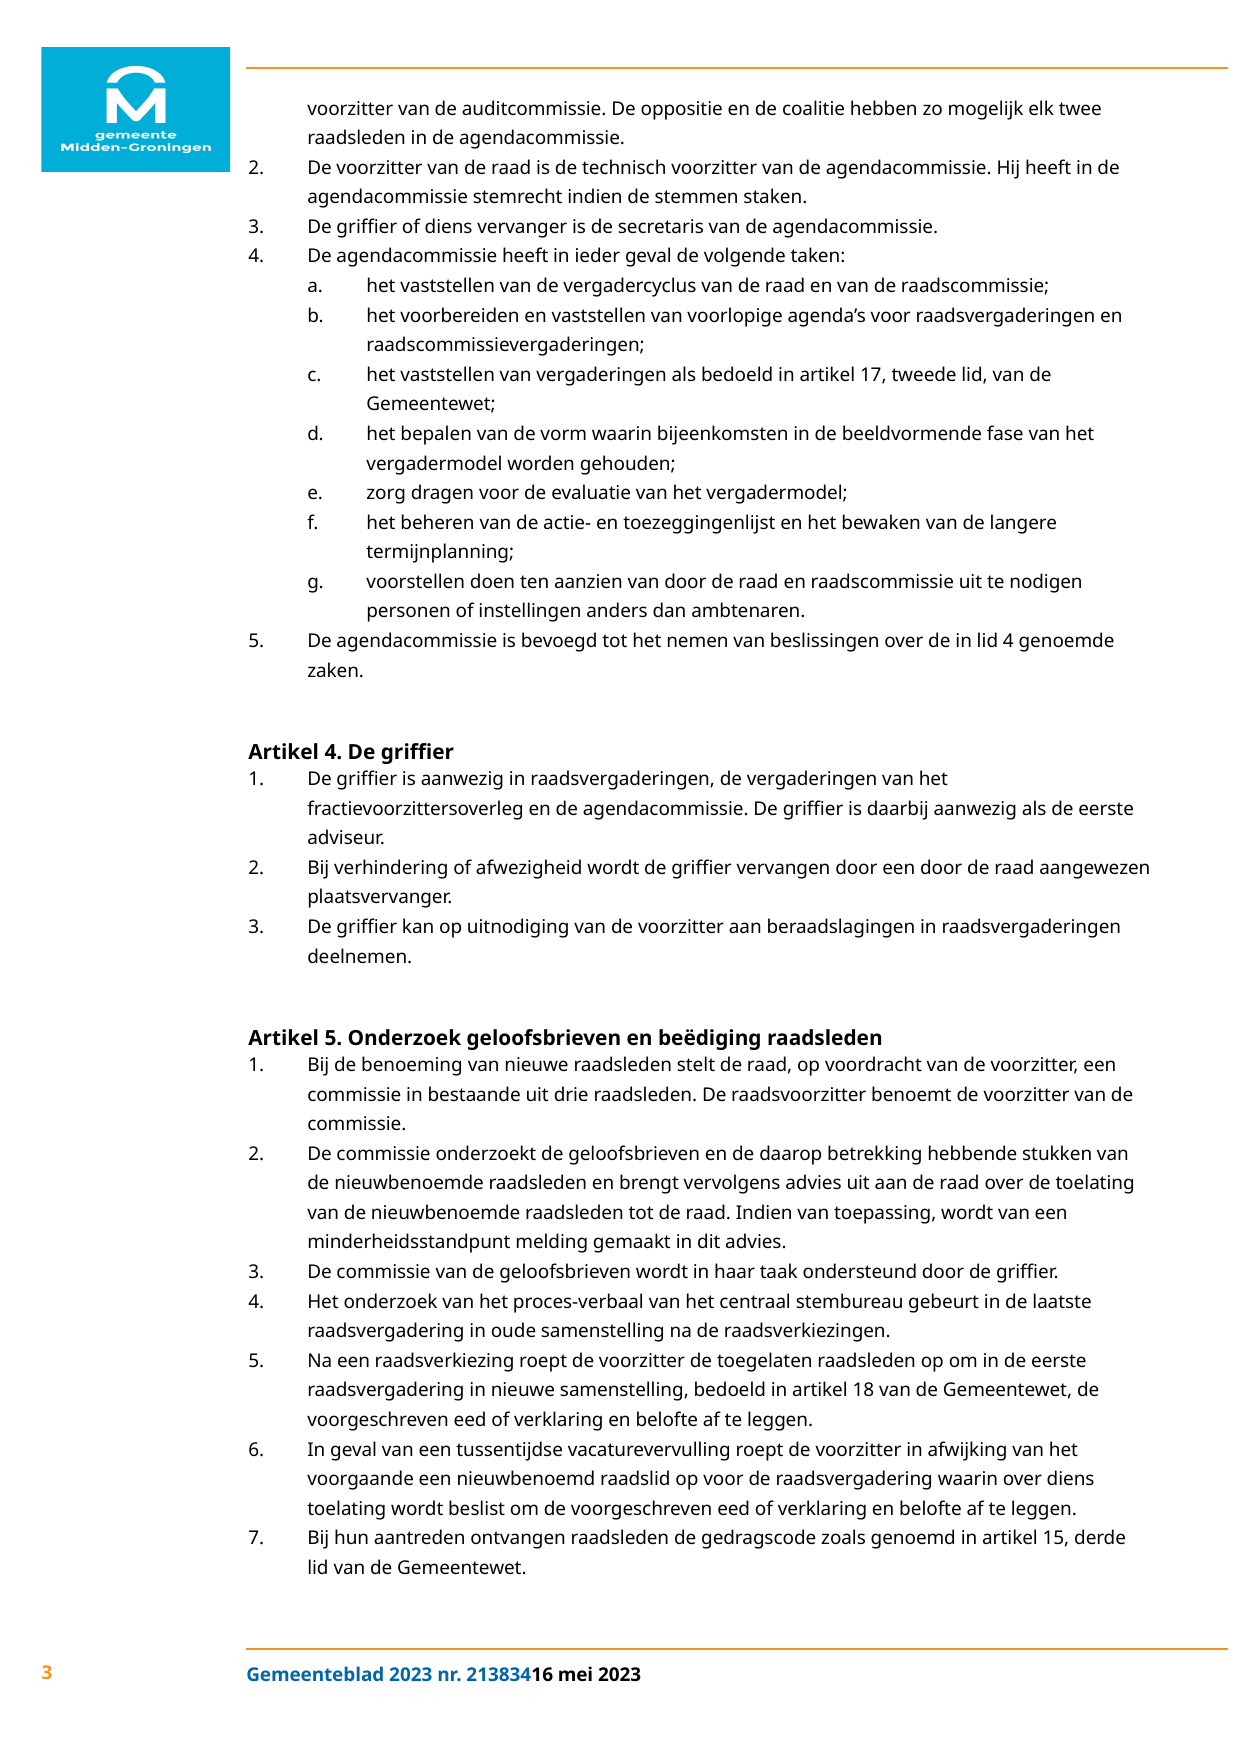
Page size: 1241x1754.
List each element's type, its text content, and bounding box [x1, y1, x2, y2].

list De griffier kan op uitnodiging van de voorzitter aan beraadslagingen in raadsvergaderingen deelnemen. [248, 913, 1152, 968]
list De agendacommissie heeft in ieder geval de volgende taken: [248, 243, 1152, 268]
list De agendacommissie is bevoegd tot het nemen van beslissingen over de in lid 4 genoemde zaken. [248, 627, 1152, 683]
list voorzitter van de auditcommissie. De oppositie en de coalitie hebben zo mogelijk elk twee raadsleden in de agendacommissie. [248, 95, 1152, 150]
list het voorbereiden en vaststellen van voorlopige agenda’s voor raadsvergaderingen en raadscommissievergaderingen; [307, 302, 1152, 357]
list zorg dragen voor de evaluatie van het vergadermodel; [307, 479, 1152, 505]
text Artikel 4. De griffier [248, 737, 1152, 765]
list De commissie van de geloofsbrieven wordt in haar taak ondersteund door de griffier. [248, 1258, 1152, 1284]
list Bij verhindering of afwezigheid wordt de griffier vervangen door een door de raad aangewezen plaatsvervanger. [248, 854, 1152, 909]
picture [184, 146, 190, 153]
list het bepalen van de vorm waarin bijeenkomsten in de beeldvormende fase van het vergadermodel worden gehouden; [307, 420, 1152, 476]
list het beheren van de actie- en toezeggingenlijst en het bewaken van de langere termijnplanning; [307, 509, 1152, 564]
text Artikel 5. Onderzoek geloofsbrieven en beëdiging raadsleden [248, 1023, 1152, 1051]
list De griffier of diens vervanger is de secretaris van de agendacommissie. [248, 213, 1152, 239]
picture [108, 66, 164, 82]
list Bij hun aantreden ontvangen raadsleden de gedragscode zoals genoemd in artikel 15, derde lid van de Gemeentewet. [248, 1524, 1152, 1580]
list het vaststellen van vergaderingen als bedoeld in artikel 17, tweede lid, van de Gemeentewet; [307, 361, 1152, 416]
list het vaststellen van de vergadercyclus van de raad en van de raadscommissie; [307, 272, 1152, 298]
list Het onderzoek van het proces-verbaal van het centraal stembureau gebeurt in de laatste raadsvergadering in oude samenstelling na de raadsverkiezingen. [248, 1288, 1152, 1343]
list De commissie onderzoekt de geloofsbrieven en de daarop betrekking hebbende stukken van de nieuwbenoemde raadsleden en brengt vervolgens advies uit aan de raad over de toelating van de nieuwbenoemde raadsleden tot de raad. Indien van toepassing, wordt van een minderheidsstandpunt melding gemaakt in dit advies. [248, 1140, 1152, 1254]
list De voorzitter van de raad is de technisch voorzitter van de agendacommissie. Hij heeft in de agendacommissie stemrecht indien de stemmen staken. [248, 154, 1152, 209]
list In geval van een tussentijdse vacaturevervulling roept de voorzitter in afwijking van het voorgaande een nieuwbenoemd raadslid op voor de raadsvergadering waarin over diens toelating wordt beslist om de voorgeschreven eed of verklaring en belofte af te leggen. [248, 1436, 1152, 1521]
picture [107, 89, 165, 122]
list Na een raadsverkiezing roept de voorzitter de toegelaten raadsleden op om in de eerste raadsvergadering in nieuwe samenstelling, bedoeld in artikel 18 van de Gemeentewet, de voorgeschreven eed of verklaring en belofte af te leggen. [248, 1347, 1152, 1432]
list voorstellen doen ten aanzien van door de raad en raadscommissie uit te nodigen personen of instellingen anders dan ambtenaren. [307, 568, 1152, 623]
list De griffier is aanwezig in raadsvergaderingen, de vergaderingen van het fractievoorzittersoverleg en de agendacommissie. De griffier is daarbij aanwezig als de eerste adviseur. [248, 765, 1152, 850]
list Bij de benoeming van nieuwe raadsleden stelt de raad, op voordracht van de voorzitter, een commissie in bestaande uit drie raadsleden. De raadsvoorzitter benoemt de voorzitter van de commissie. [248, 1051, 1152, 1136]
